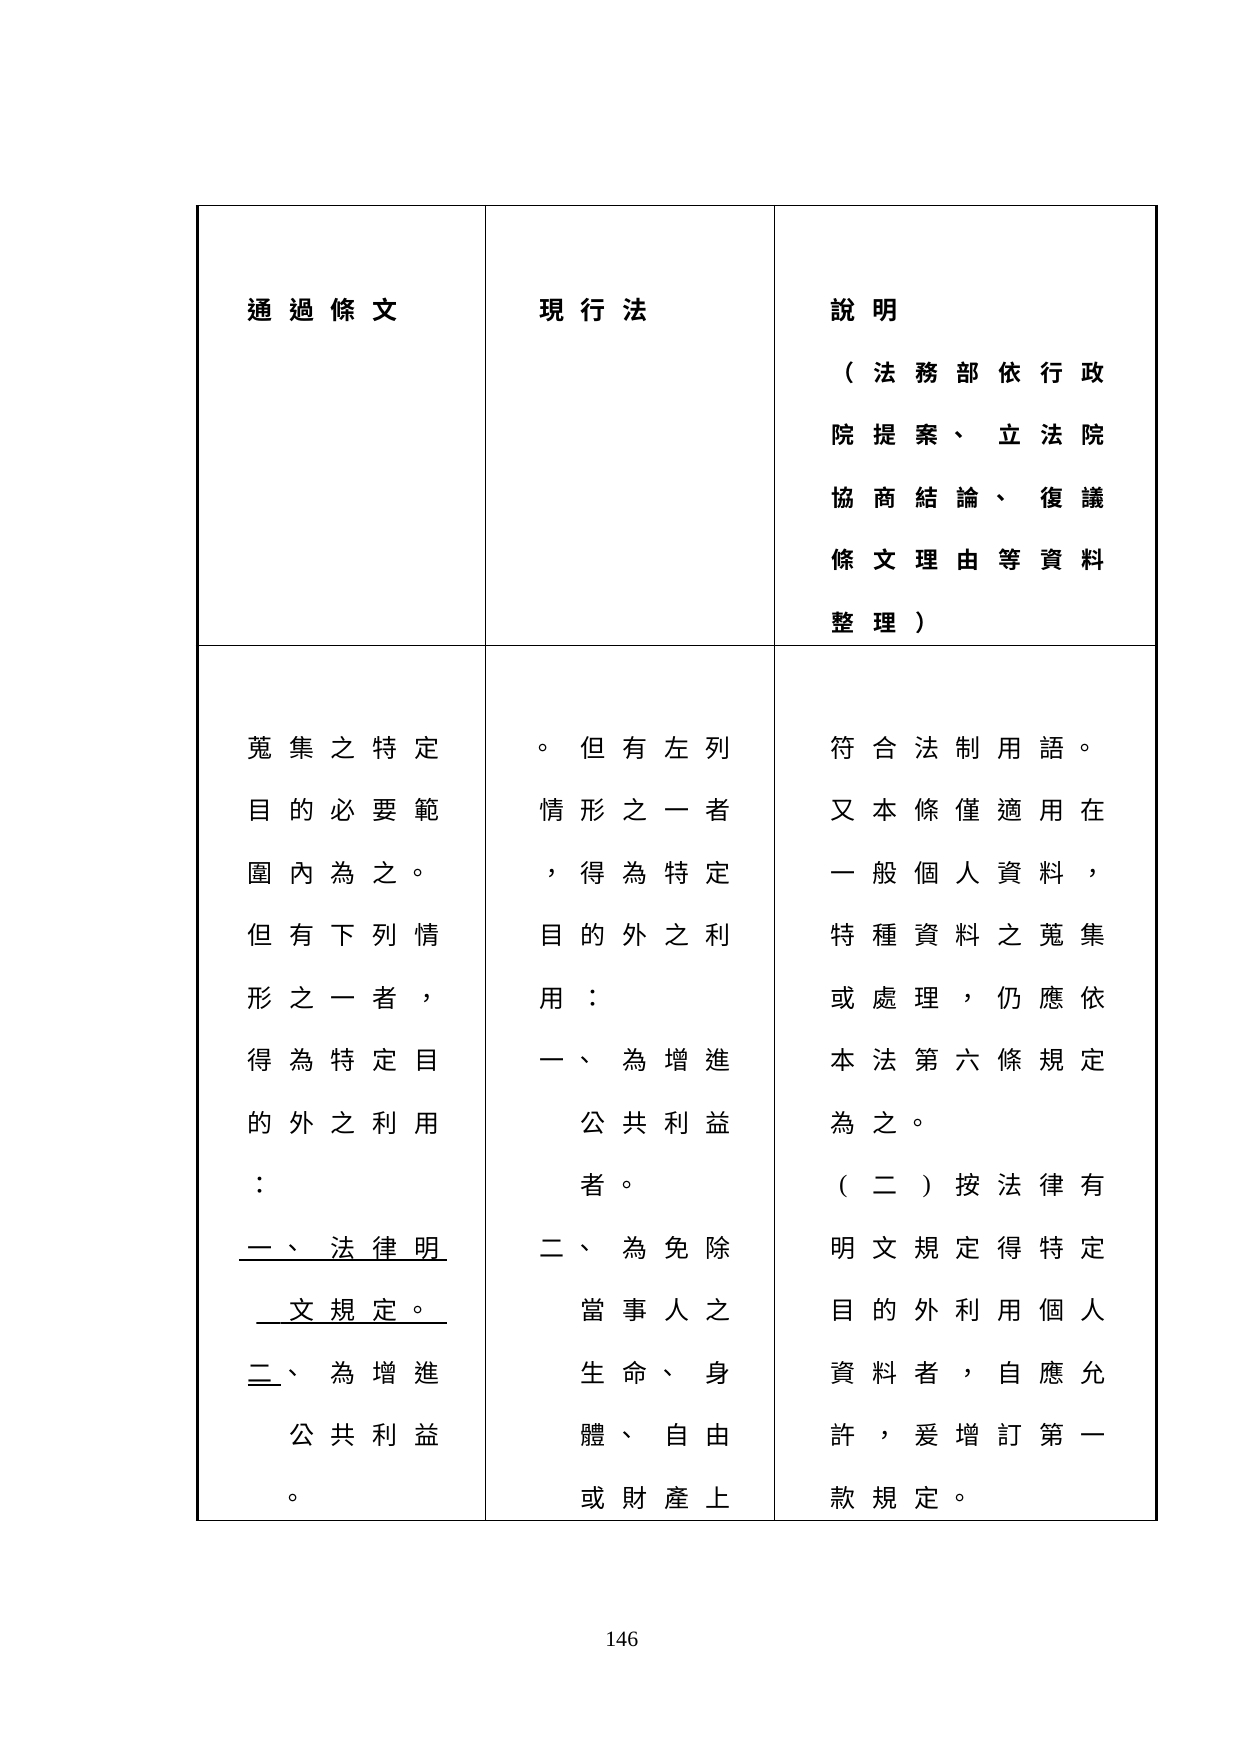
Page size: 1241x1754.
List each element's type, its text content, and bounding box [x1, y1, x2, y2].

table_cell 蒐集之特定目的必要範圍內為之。但有下列情形之一者，得為特定目的外之利用： 一、法律明文規定。 二、為增進公共利益。 [199, 646, 485, 1520]
table_header 現行法 [486, 206, 774, 645]
table_cell 。但有左列情形之一者，得為特定目的外之利用： 一、為增進公共利益者。 二、為免除當事人之生命、身體、自由或財產上 [486, 646, 774, 1520]
table_cell 符合法制用語。又本條僅適用在一般個人資料，特種資料之蒐集或處理，仍應依本法第六條規定為之。 (二)按法律有明文規定得特定目的外利用個人資料者，自應允許，爰增訂第一款規定。 [775, 646, 1155, 1520]
table_header 通過條文 [199, 206, 485, 645]
table_header 說明 （法務部依行政院提案、立法院協商結論、復議條文理由等資料整理） [775, 206, 1155, 645]
